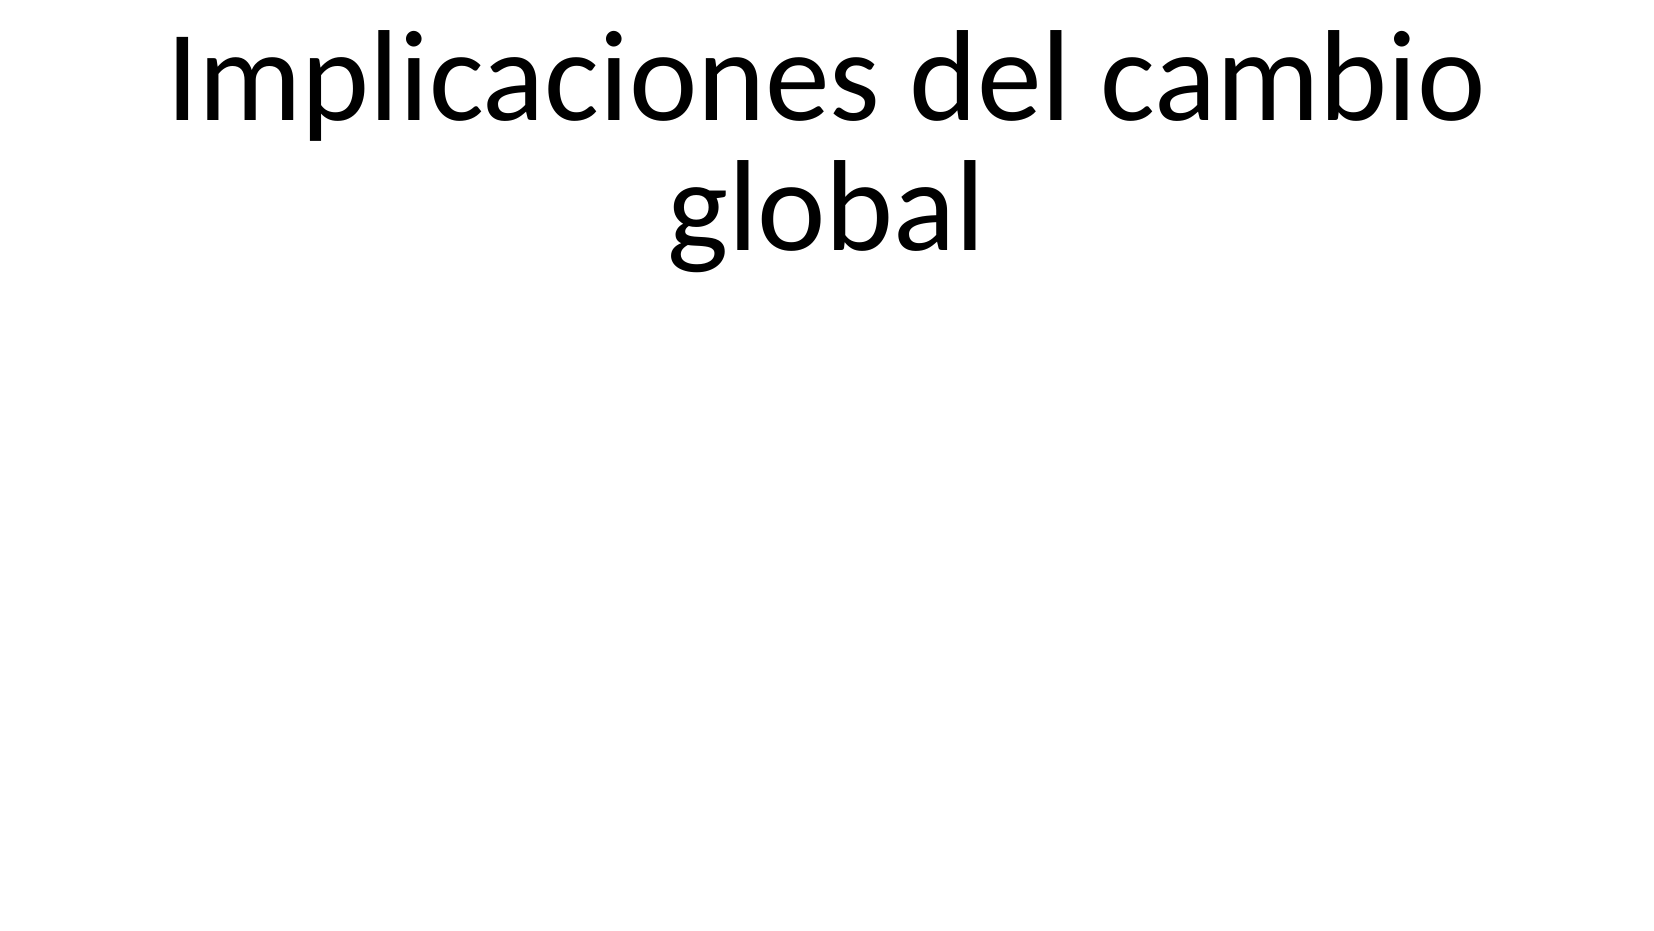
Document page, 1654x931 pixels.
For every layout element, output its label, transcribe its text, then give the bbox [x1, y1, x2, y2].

title Implicaciones del cambio global [82, 23, 1571, 283]
